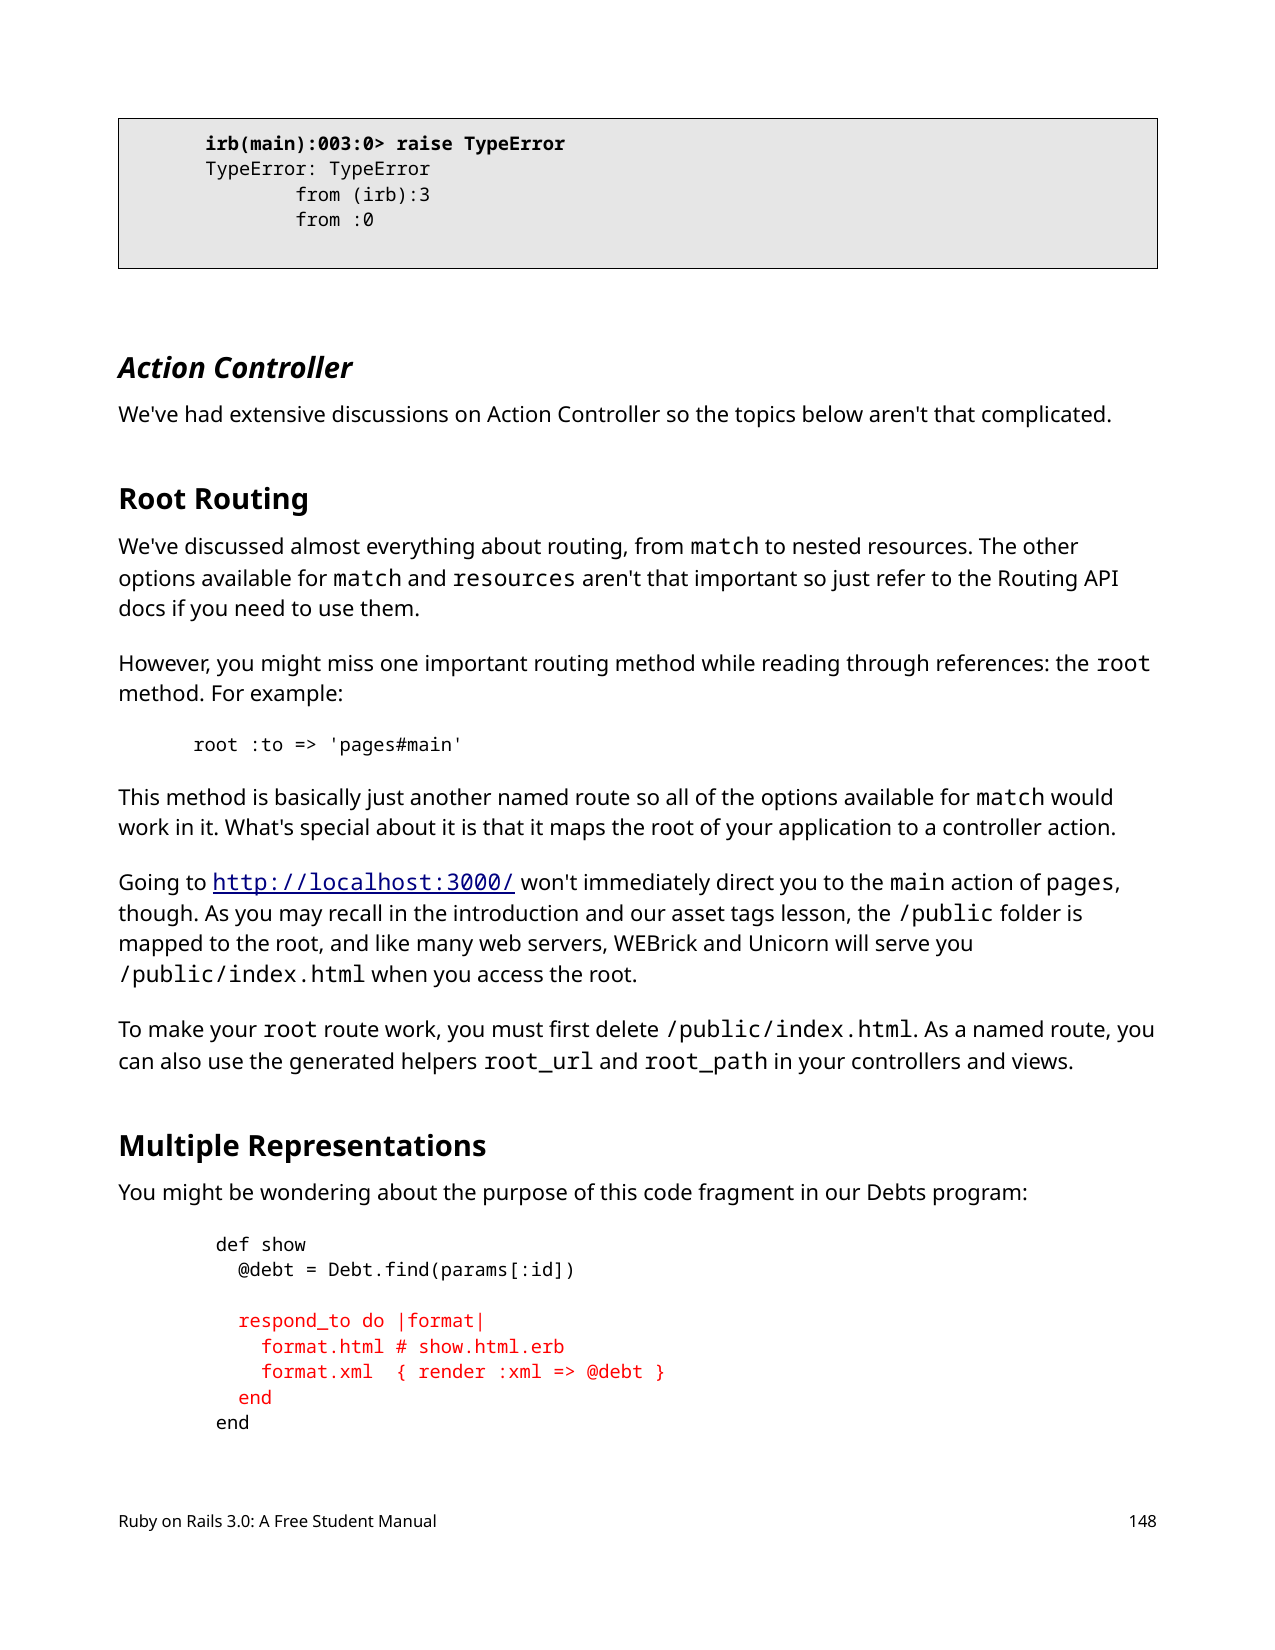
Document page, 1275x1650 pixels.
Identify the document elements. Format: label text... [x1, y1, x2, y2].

subtitle Multiple Representations [118, 1125, 1157, 1164]
text This method is basically just another named route so all of the options available for match would work in it. What's special about it is that it maps the root of your application to a controller action. [118, 781, 1157, 842]
text Going to http://localhost:3000/ won't immediately direct you to the main action of pages, though. As you may recall in the introduction and our asset tags lesson, the /public folder is mapped to the root, and like many web servers, WEBrick and Unicorn will serve you /public/index.html when you access the root. [118, 866, 1157, 989]
text root :to => 'pages#main' [193, 731, 1157, 757]
text We've discussed almost everything about routing, from match to nested resources. The other options available for match and resources aren't that important so just refer to the Routing API docs if you need to use them. [118, 530, 1157, 622]
text We've had extensive discussions on Action Controller so the topics below aren't that complicated. [118, 399, 1157, 429]
text def show @debt = Debt.find(params[:id]) respond_to do |format| format.html # show.html.erb format.xml { render :xml => @debt } end end [193, 1231, 1157, 1435]
table_header irb(main):003:0> raise TypeError TypeError: TypeError from (irb):3 from :0 [119, 119, 1157, 268]
text You might be wondering about the purpose of this code fragment in our Debts program: [118, 1177, 1157, 1207]
text However, you might miss one important routing method while reading through references: the root method. For example: [118, 646, 1157, 707]
text To make your root route work, you must first delete /public/index.html. As a named route, you can also use the generated helpers root_url and root_path in your controllers and views. [118, 1013, 1157, 1076]
subtitle Action Controller [118, 347, 1157, 387]
subtitle Root Routing [118, 478, 1157, 518]
